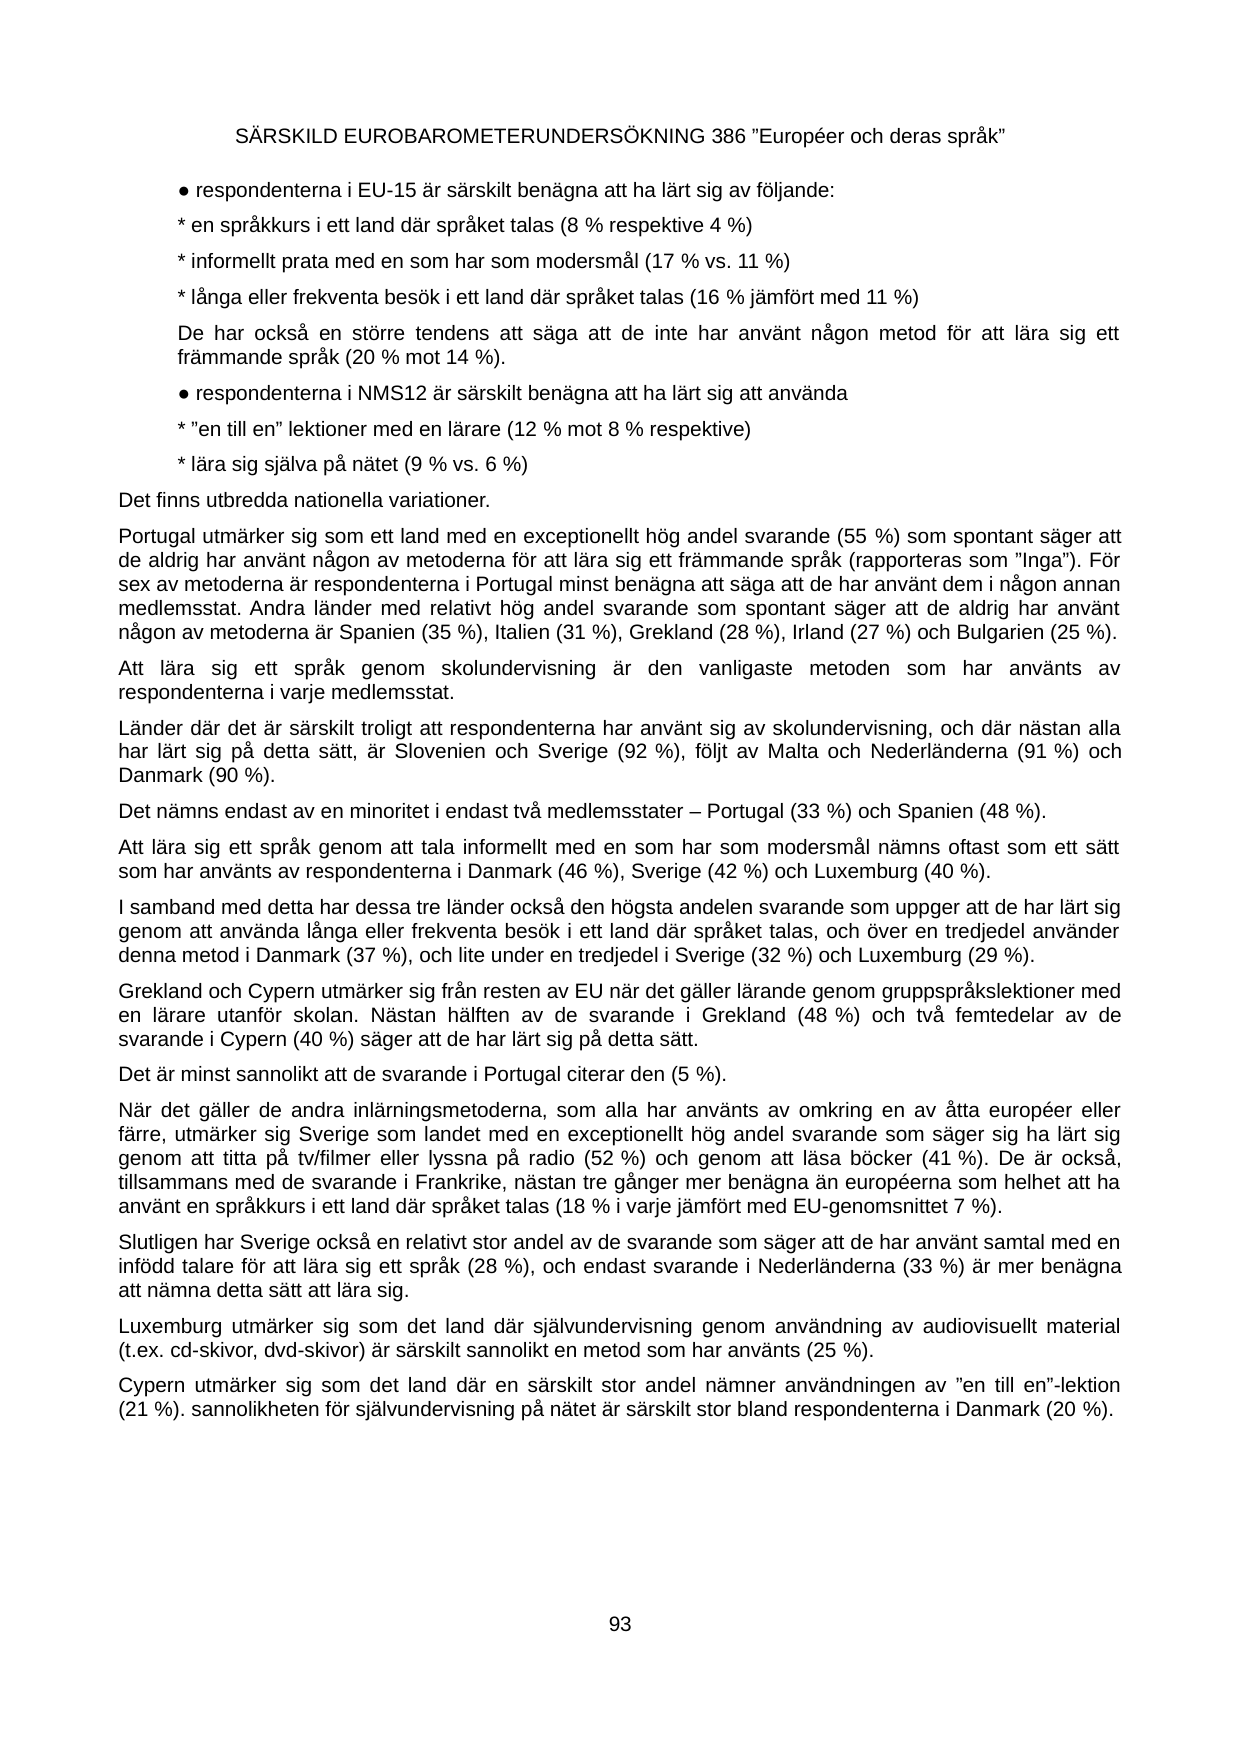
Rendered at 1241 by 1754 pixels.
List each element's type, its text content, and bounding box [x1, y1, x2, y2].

text Att lära sig ett språk genom att tala informellt med en som har som modersmål nämns oftast som ett sätt som har använts av respondenterna i Danmark (46 %), Sverige (42 %) och Luxemburg (40 %). [118, 835, 1122, 883]
text Portugal utmärker sig som ett land med en exceptionellt hög andel svarande (55 %) som spontant säger att de aldrig har använt någon av metoderna för att lära sig ett främmande språk (rapporteras som ”Inga”). För sex av metoderna är respondenterna i Portugal minst benägna att säga att de har använt dem i någon annan medlemsstat. Andra länder med relativt hög andel svarande som spontant säger att de aldrig har använt någon av metoderna är Spanien (35 %), Italien (31 %), Grekland (28 %), Irland (27 %) och Bulgarien (25 %). [118, 524, 1122, 644]
text De har också en större tendens att säga att de inte har använt någon metod för att lära sig ett främmande språk (20 % mot 14 %). [177, 321, 1122, 369]
text I samband med detta har dessa tre länder också den högsta andelen svarande som uppger att de har lärt sig genom att använda långa eller frekventa besök i ett land där språket talas, och över en tredjedel använder denna metod i Danmark (37 %), och lite under en tredjedel i Sverige (32 %) och Luxemburg (29 %). [118, 895, 1122, 967]
text När det gäller de andra inlärningsmetoderna, som alla har använts av omkring en av åtta européer eller färre, utmärker sig Sverige som landet med en exceptionellt hög andel svarande som säger sig ha lärt sig genom att titta på tv/filmer eller lyssna på radio (52 %) och genom att läsa böcker (41 %). De är också, tillsammans med de svarande i Frankrike, nästan tre gånger mer benägna än européerna som helhet att ha använt en språkkurs i ett land där språket talas (18 % i varje jämfört med EU-genomsnittet 7 %). [118, 1098, 1122, 1218]
text Det är minst sannolikt att de svarande i Portugal citerar den (5 %). [118, 1062, 1122, 1086]
text Länder där det är särskilt troligt att respondenterna har använt sig av skolundervisning, och där nästan alla har lärt sig på detta sätt, är Slovenien och Sverige (92 %), följt av Malta och Nederländerna (91 %) och Danmark (90 %). [118, 715, 1122, 787]
text ● respondenterna i NMS12 är särskilt benägna att ha lärt sig att använda [177, 381, 1122, 404]
text * en språkkurs i ett land där språket talas (8 % respektive 4 %) [177, 213, 1122, 237]
text Det nämns endast av en minoritet i endast två medlemsstater – Portugal (33 %) och Spanien (48 %). [118, 799, 1122, 823]
text ● respondenterna i EU-15 är särskilt benägna att ha lärt sig av följande: [177, 177, 1122, 201]
text Luxemburg utmärker sig som det land där självundervisning genom användning av audiovisuellt material (t.ex. cd-skivor, dvd-skivor) är särskilt sannolikt en metod som har använts (25 %). [118, 1313, 1122, 1361]
text * långa eller frekventa besök i ett land där språket talas (16 % jämfört med 11 %) [177, 285, 1122, 309]
text * lära sig själva på nätet (9 % vs. 6 %) [177, 452, 1122, 476]
text Cypern utmärker sig som det land där en särskilt stor andel nämner användningen av ”en till en”-lektion (21 %). sannolikheten för självundervisning på nätet är särskilt stor bland respondenterna i Danmark (20 %). [118, 1373, 1122, 1421]
text Grekland och Cypern utmärker sig från resten av EU när det gäller lärande genom gruppspråkslektioner med en lärare utanför skolan. Nästan hälften av de svarande i Grekland (48 %) och två femtedelar av de svarande i Cypern (40 %) säger att de har lärt sig på detta sätt. [118, 978, 1122, 1050]
text Det finns utbredda nationella variationer. [118, 488, 1122, 512]
text Slutligen har Sverige också en relativt stor andel av de svarande som säger att de har använt samtal med en infödd talare för att lära sig ett språk (28 %), och endast svarande i Nederländerna (33 %) är mer benägna att nämna detta sätt att lära sig. [118, 1230, 1122, 1302]
text * ”en till en” lektioner med en lärare (12 % mot 8 % respektive) [177, 416, 1122, 440]
text * informellt prata med en som har som modersmål (17 % vs. 11 %) [177, 249, 1122, 273]
text Att lära sig ett språk genom skolundervisning är den vanligaste metoden som har använts av respondenterna i varje medlemsstat. [118, 656, 1122, 703]
